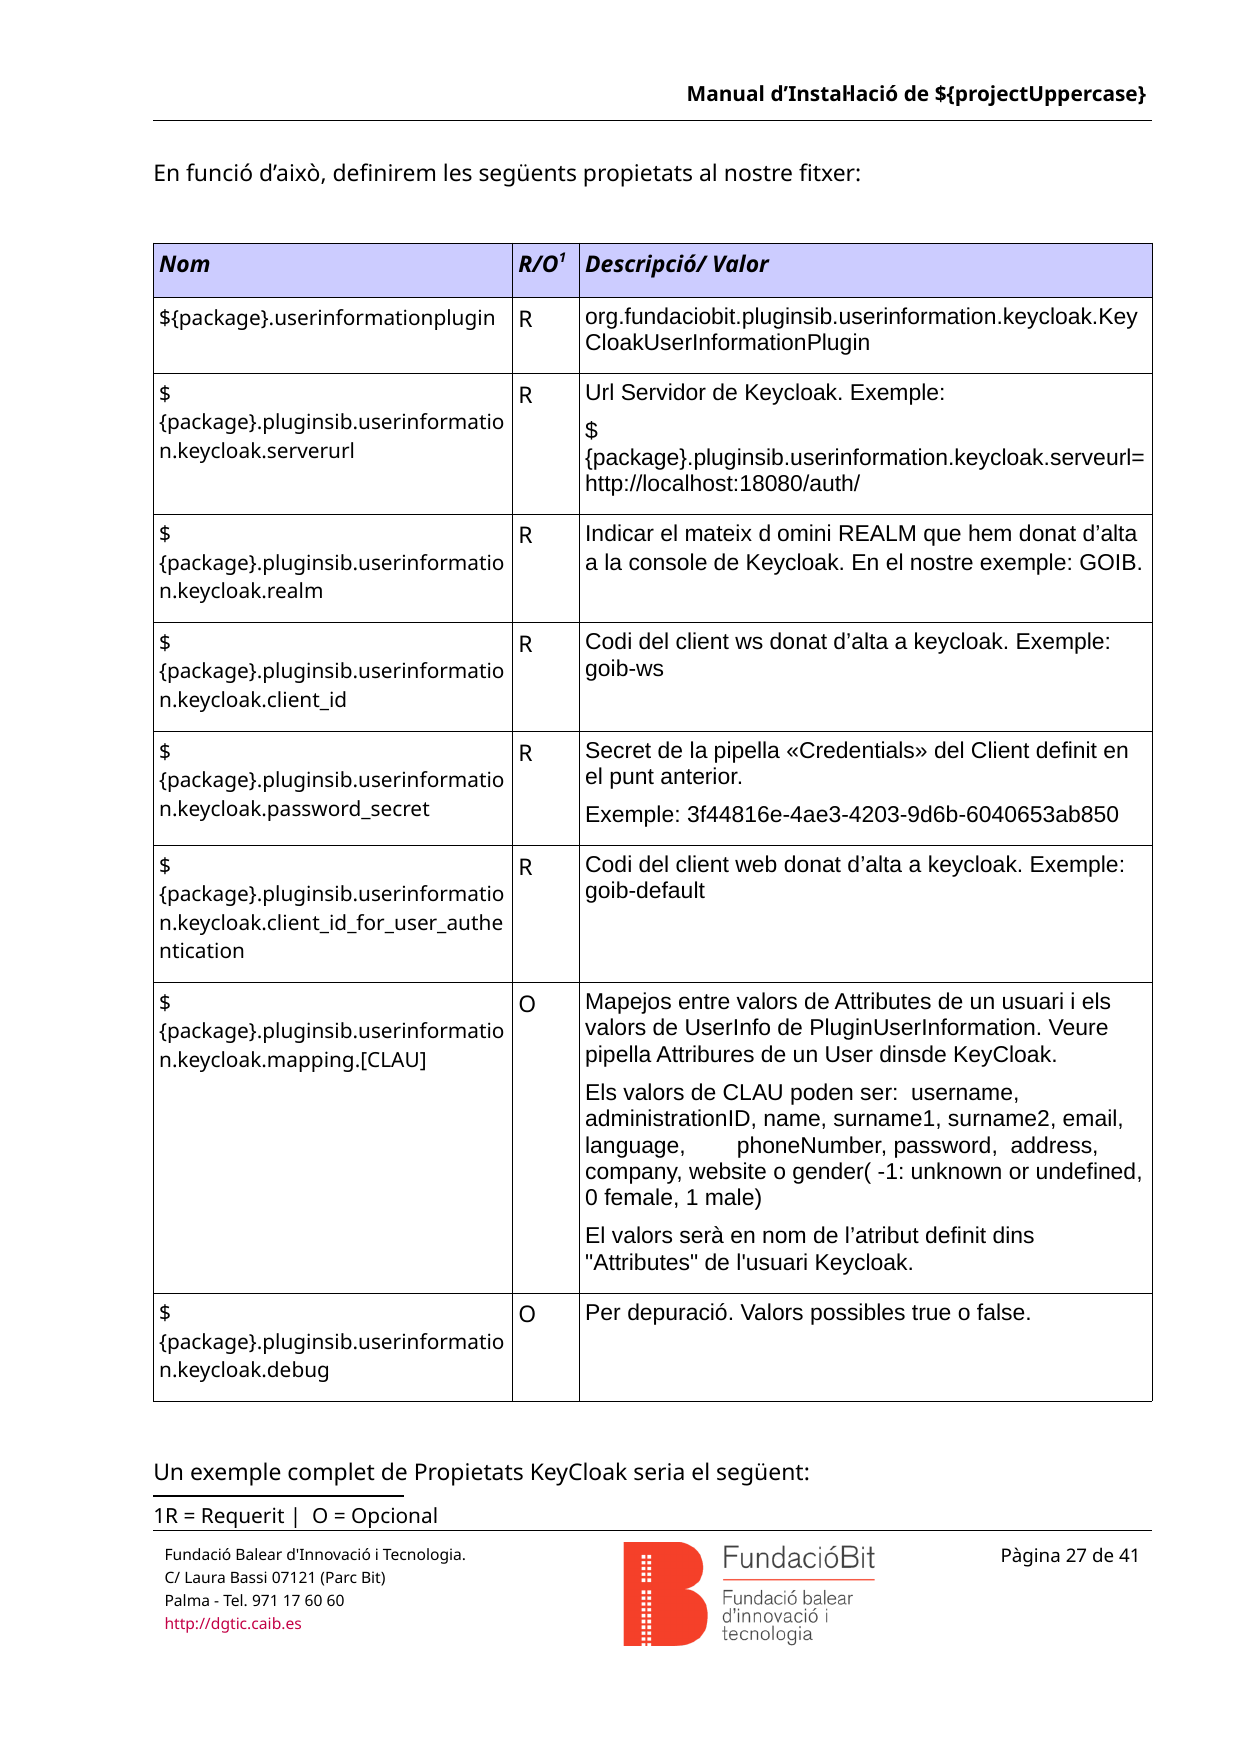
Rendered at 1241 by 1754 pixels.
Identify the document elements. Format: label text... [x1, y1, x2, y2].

table_cell ${package}.pluginsib.userinformation.keycloak.mapping.[CLAU] [154, 983, 512, 1293]
table_cell R [513, 374, 579, 514]
table_cell ${package}.pluginsib.userinformation.keycloak.password_secret [154, 732, 512, 845]
table_cell R [513, 732, 579, 845]
table_cell ${package}.pluginsib.userinformation.keycloak.realm [154, 515, 512, 622]
table_header Nom [154, 244, 512, 297]
table_cell Codi del client ws donat d’alta a keycloak. Exemple: goib-ws [580, 623, 1152, 731]
table_cell ${package}.userinformationplugin [154, 298, 512, 373]
text Un exemple complet de Propietats KeyCloak seria el següent: [153, 1456, 1152, 1487]
table_cell R [513, 623, 579, 731]
table_cell R [513, 846, 579, 982]
table_cell Mapejos entre valors de Attributes de un usuari i els valors de UserInfo de PluginUserInformation. Veure pipella Attribures de un User dinsde KeyCloak. Els valors de CLAU poden ser: username, administrationID, name, surname1, surname2, email, language, phoneNumber, password, address, company, website o gender( -1: unknown or undefined, 0 female, 1 male) El valors serà en nom de l’atribut definit dins "Attributes" de l'usuari Keycloak. [580, 983, 1152, 1293]
table_cell O [513, 1294, 579, 1401]
table_cell Codi del client web donat d’alta a keycloak. Exemple: goib-default [580, 846, 1152, 982]
table_cell Per depuració. Valors possibles true o false. [580, 1294, 1152, 1401]
table_cell O [513, 983, 579, 1293]
table_cell Secret de la pipella «Credentials» del Client definit en el punt anterior. Exemple: 3f44816e-4ae3-4203-9d6b-6040653ab850 [580, 732, 1152, 845]
table_cell Url Servidor de Keycloak. Exemple: ${package}.pluginsib.userinformation.keycloak.serveurl=http://localhost:18080/auth/ [580, 374, 1152, 514]
table_header R/O [513, 244, 579, 297]
table_header Descripció/ Valor [580, 244, 1152, 297]
table_cell ${package}.pluginsib.userinformation.keycloak.debug [154, 1294, 512, 1401]
table_cell ${package}.pluginsib.userinformation.keycloak.serverurl [154, 374, 512, 514]
table_cell R [513, 298, 579, 373]
text En funció d’això, definirem les següents propietats al nostre fitxer: [153, 156, 1152, 188]
table_cell R [513, 515, 579, 622]
table_cell org.fundaciobit.pluginsib.userinformation.keycloak.KeyCloakUserInformationPlugin [580, 298, 1152, 373]
table_cell ${package}.pluginsib.userinformation.keycloak.client_id [154, 623, 512, 731]
table_cell Indicar el mateix d omini REALM que hem donat d’alta a la console de Keycloak. En el nostre exemple: GOIB. [580, 515, 1152, 622]
picture [623, 1542, 875, 1646]
table_cell ${package}.pluginsib.userinformation.keycloak.client_id_for_user_authentication [154, 846, 512, 982]
